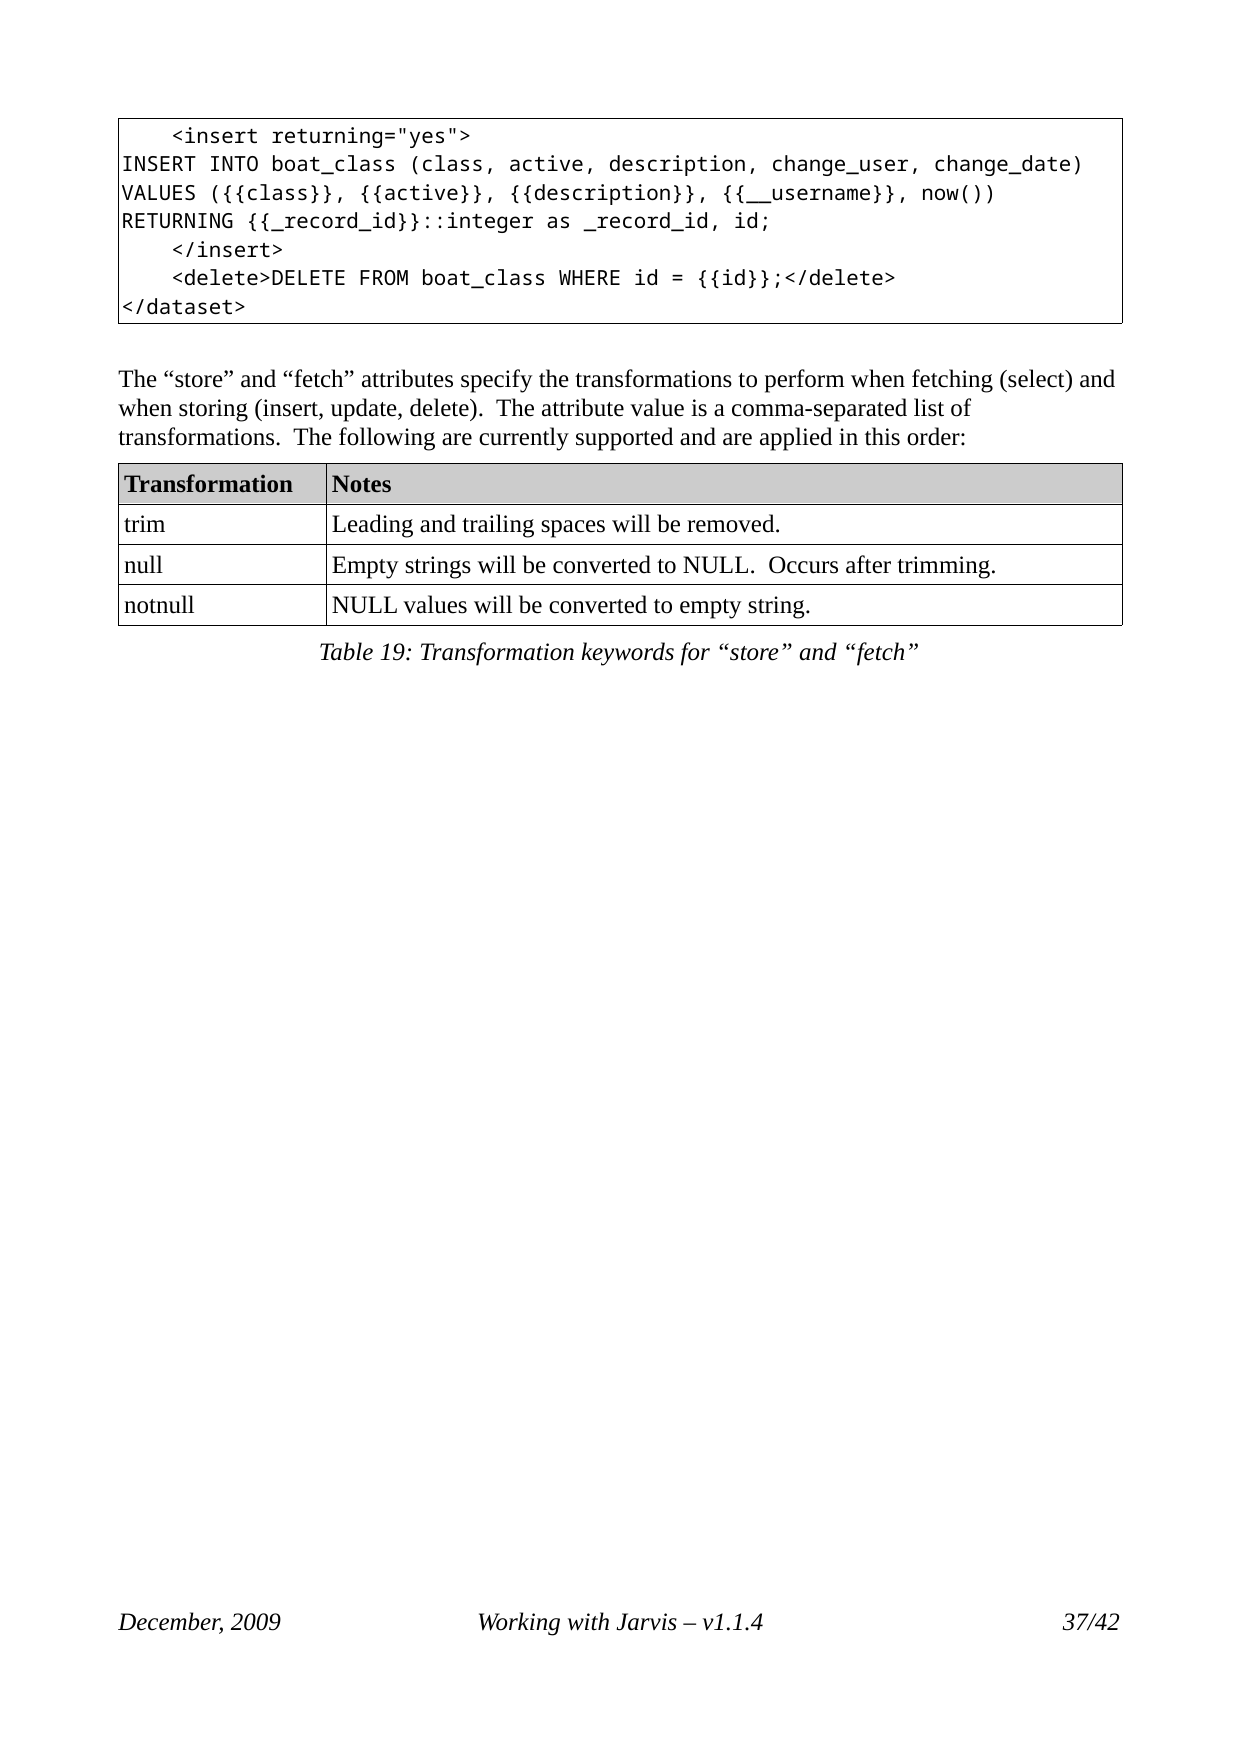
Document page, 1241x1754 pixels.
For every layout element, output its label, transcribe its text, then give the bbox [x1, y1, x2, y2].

table_cell Leading and trailing spaces will be removed. [327, 505, 1122, 544]
text </insert> [119, 232, 1122, 260]
table_cell null [119, 545, 326, 584]
table_cell NULL values will be converted to empty string. [327, 585, 1122, 624]
text INSERT INTO boat_class (class, active, description, change_user, change_date) [119, 147, 1122, 175]
text <insert returning="yes"> [119, 119, 1122, 147]
table_cell trim [119, 505, 326, 544]
text Table 19: Transformation keywords for “store” and “fetch” [118, 637, 1122, 666]
text <delete>DELETE FROM boat_class WHERE id = {{id}};</delete> [119, 260, 1122, 289]
table_cell Empty strings will be converted to NULL. Occurs after trimming. [327, 545, 1122, 584]
table_cell notnull [119, 585, 326, 624]
text </dataset> [119, 289, 1122, 323]
text RETURNING {{_record_id}}::integer as _record_id, id; [119, 203, 1122, 232]
text VALUES ({{class}}, {{active}}, {{description}}, {{__username}}, now()) [119, 175, 1122, 203]
table_header Transformation [119, 464, 326, 503]
text The “store” and “fetch” attributes specify the transformations to perform when fetching (select) and when storing (insert, update, delete). The attribute value is a comma-separated list of transformations. The following are currently supported and are applied in this order: [118, 364, 1122, 451]
table_header Notes [327, 464, 1122, 503]
